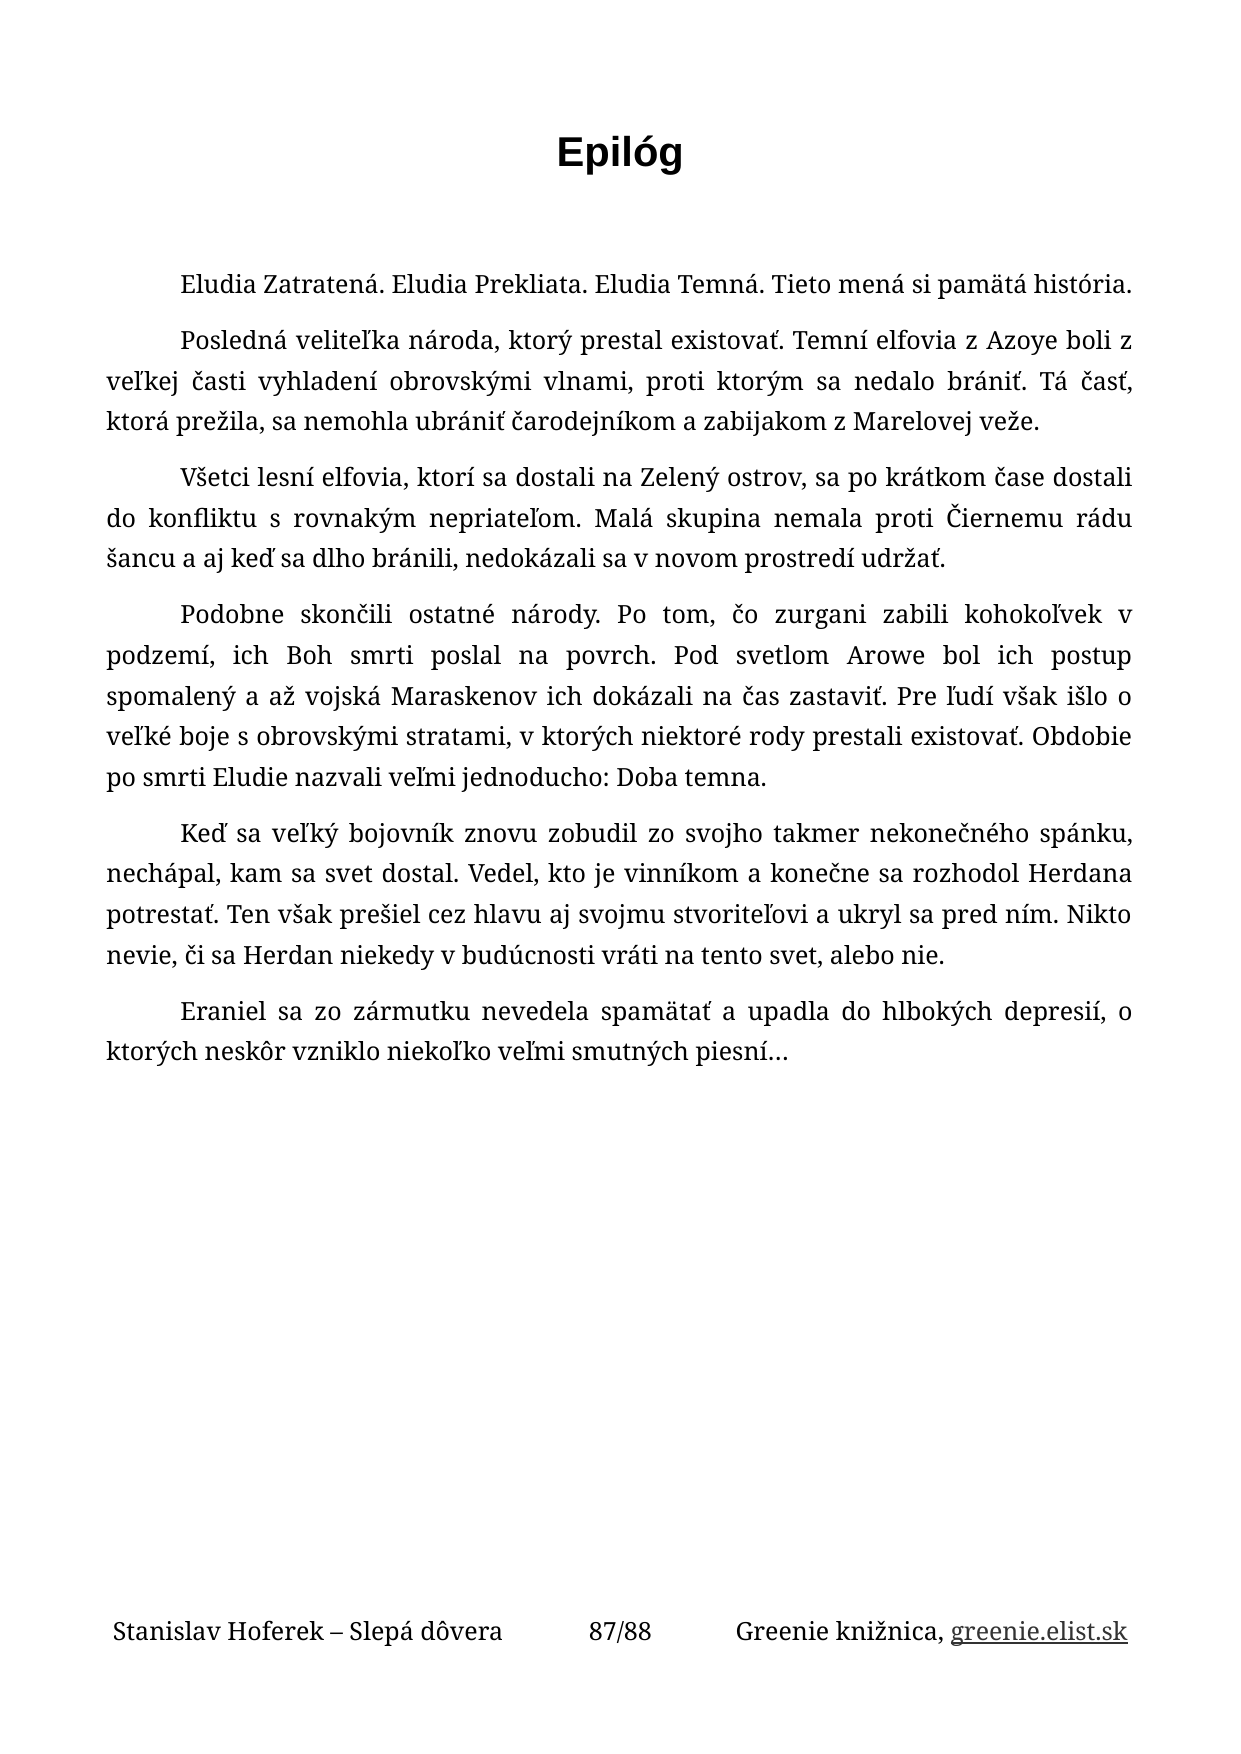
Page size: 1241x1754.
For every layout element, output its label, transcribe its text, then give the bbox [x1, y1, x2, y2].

text Eraniel sa zo zármutku nevedela spamätať a upadla do hlbokých depresií, o ktorých neskôr vzniklo niekoľko veľmi smutných piesní… [106, 993, 1134, 1068]
text Všetci lesní elfovia, ktorí sa dostali na Zelený ostrov, sa po krátkom čase dostali do konfliktu s rovnakým nepriateľom. Malá skupina nemala proti Čiernemu rádu šancu a aj keď sa dlho bránili, nedokázali sa v novom prostredí udržať. [106, 459, 1134, 575]
text Keď sa veľký bojovník znovu zobudil zo svojho takmer nekonečného spánku, nechápal, kam sa svet dostal. Vedel, kto je vinníkom a konečne sa rozhodol Herdana potrestať. Ten však prešiel cez hlavu aj svojmu stvoriteľovi a ukryl sa pred ním. Nikto nevie, či sa Herdan niekedy v budúcnosti vráti na tento svet, alebo nie. [106, 815, 1134, 972]
text Eludia Zatratená. Eludia Prekliata. Eludia Temná. Tieto mená si pamätá história. [106, 267, 1134, 301]
text Posledná veliteľka národa, ktorý prestal existovať. Temní elfovia z Azoye boli z veľkej časti vyhladení obrovskými vlnami, proti ktorým sa nedalo brániť. Tá časť, ktorá prežila, sa nemohla ubrániť čarodejníkom a zabijakom z Marelovej veže. [106, 322, 1134, 438]
subtitle Epilóg [106, 127, 1134, 175]
text Podobne skončili ostatné národy. Po tom, čo zurgani zabili kohokoľvek v podzemí, ich Boh smrti poslal na povrch. Pod svetlom Arowe bol ich postup spomalený a až vojská Maraskenov ich dokázali na čas zastaviť. Pre ľudí však išlo o veľké boje s obrovskými stratami, v ktorých niektoré rody prestali existovať. Obdobie po smrti Eludie nazvali veľmi jednoducho: Doba temna. [106, 596, 1134, 794]
